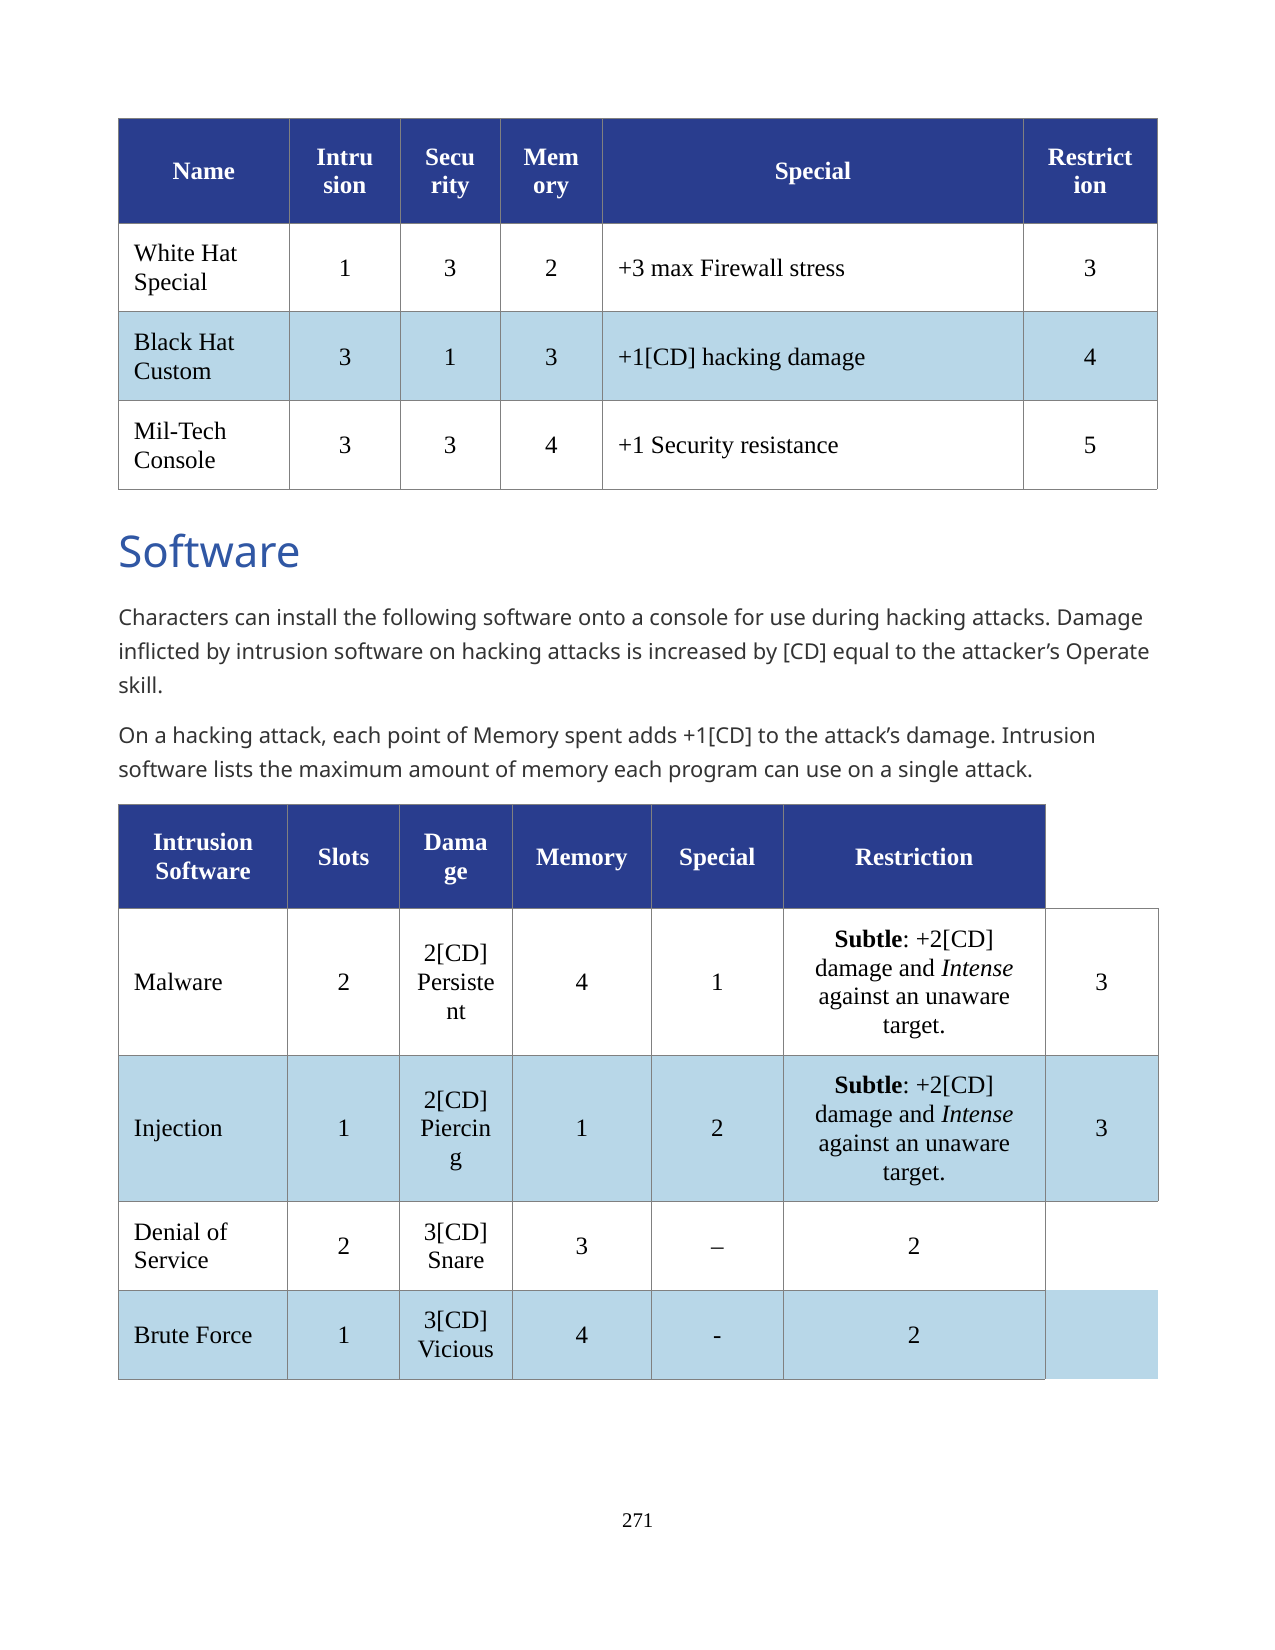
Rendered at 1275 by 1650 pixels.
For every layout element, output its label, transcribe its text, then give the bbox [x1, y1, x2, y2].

table_cell 3[CD] Vicious [400, 1291, 512, 1379]
table_cell 2[CD] Persistent [400, 909, 512, 1054]
table_cell Subtle: +2[CD] damage and Intense against an unaware target. [784, 1056, 1045, 1201]
table_header Intrusion [290, 119, 400, 223]
table_cell 3 [290, 401, 400, 489]
table_cell Black Hat Custom [119, 312, 289, 400]
table_cell 3 [513, 1202, 651, 1290]
table_cell 3 [401, 401, 500, 489]
table_cell 1 [288, 1291, 399, 1379]
table_cell +1 Security resistance [603, 401, 1023, 489]
table_cell 3 [290, 312, 400, 400]
table_cell +1[CD] hacking damage [603, 312, 1023, 400]
table_cell 4 [513, 1291, 651, 1379]
table_header Restriction [1024, 119, 1157, 223]
table_cell ­- [652, 1291, 783, 1379]
table_cell 1 [652, 909, 783, 1054]
table_cell Malware [119, 909, 287, 1054]
table_cell 1 [290, 224, 400, 311]
table_cell +3 max Firewall stress [603, 224, 1023, 311]
table_cell 3[CD] Snare [400, 1202, 512, 1290]
table_cell 4 [513, 909, 651, 1054]
table_cell 2 [784, 1202, 1045, 1290]
table_cell 5 [1024, 401, 1157, 489]
table_cell 3 [1024, 224, 1157, 311]
table_cell 4 [501, 401, 602, 489]
table_header Restriction [784, 805, 1045, 908]
table_header Special [603, 119, 1023, 223]
table_cell Injection [119, 1056, 287, 1201]
table_cell 3 [401, 224, 500, 311]
table_header Damage [400, 805, 512, 908]
text Characters can install the following software onto a console for use during hacking attacks. Damage inflicted by intrusion software on hacking attacks is increased by [CD] equal to the attacker’s Operate skill. [118, 602, 1157, 700]
table_cell 2 [288, 909, 399, 1054]
table_cell 4 [1024, 312, 1157, 400]
table_cell Mil-Tech Console [119, 401, 289, 489]
table_cell 2 [501, 224, 602, 311]
table_header Security [401, 119, 500, 223]
table_cell 3 [501, 312, 602, 400]
table_header Memory [513, 805, 651, 908]
table_cell – [652, 1202, 783, 1290]
table_cell White Hat Special [119, 224, 289, 311]
table_header Intrusion Software [119, 805, 287, 908]
table_cell 1 [513, 1056, 651, 1201]
table_cell 2 [784, 1291, 1045, 1379]
table_cell 3 [1046, 909, 1158, 1054]
table_cell Brute Force [119, 1291, 287, 1379]
subtitle Software [118, 521, 1157, 580]
table_cell 2[CD] Piercing [400, 1056, 512, 1201]
table_header [1046, 804, 1158, 908]
table_cell 1 [401, 312, 500, 400]
table_cell [1046, 1202, 1158, 1290]
text On a hacking attack, each point of Memory spent adds +1[CD] to the attack’s damage. Intrusion software lists the maximum amount of memory each program can use on a single attack. [118, 720, 1157, 784]
table_cell 2 [652, 1056, 783, 1201]
table_cell 2 [288, 1202, 399, 1290]
table_header Special [652, 805, 783, 908]
table_cell 3 [1046, 1056, 1158, 1201]
table_cell [1046, 1290, 1158, 1379]
table_cell 1 [288, 1056, 399, 1201]
table_header Name [119, 119, 289, 223]
table_cell Subtle: +2[CD] damage and Intense against an unaware target. [784, 909, 1045, 1054]
table_header Memory [501, 119, 602, 223]
table_header Slots [288, 805, 399, 908]
table_cell Denial of Service [119, 1202, 287, 1290]
